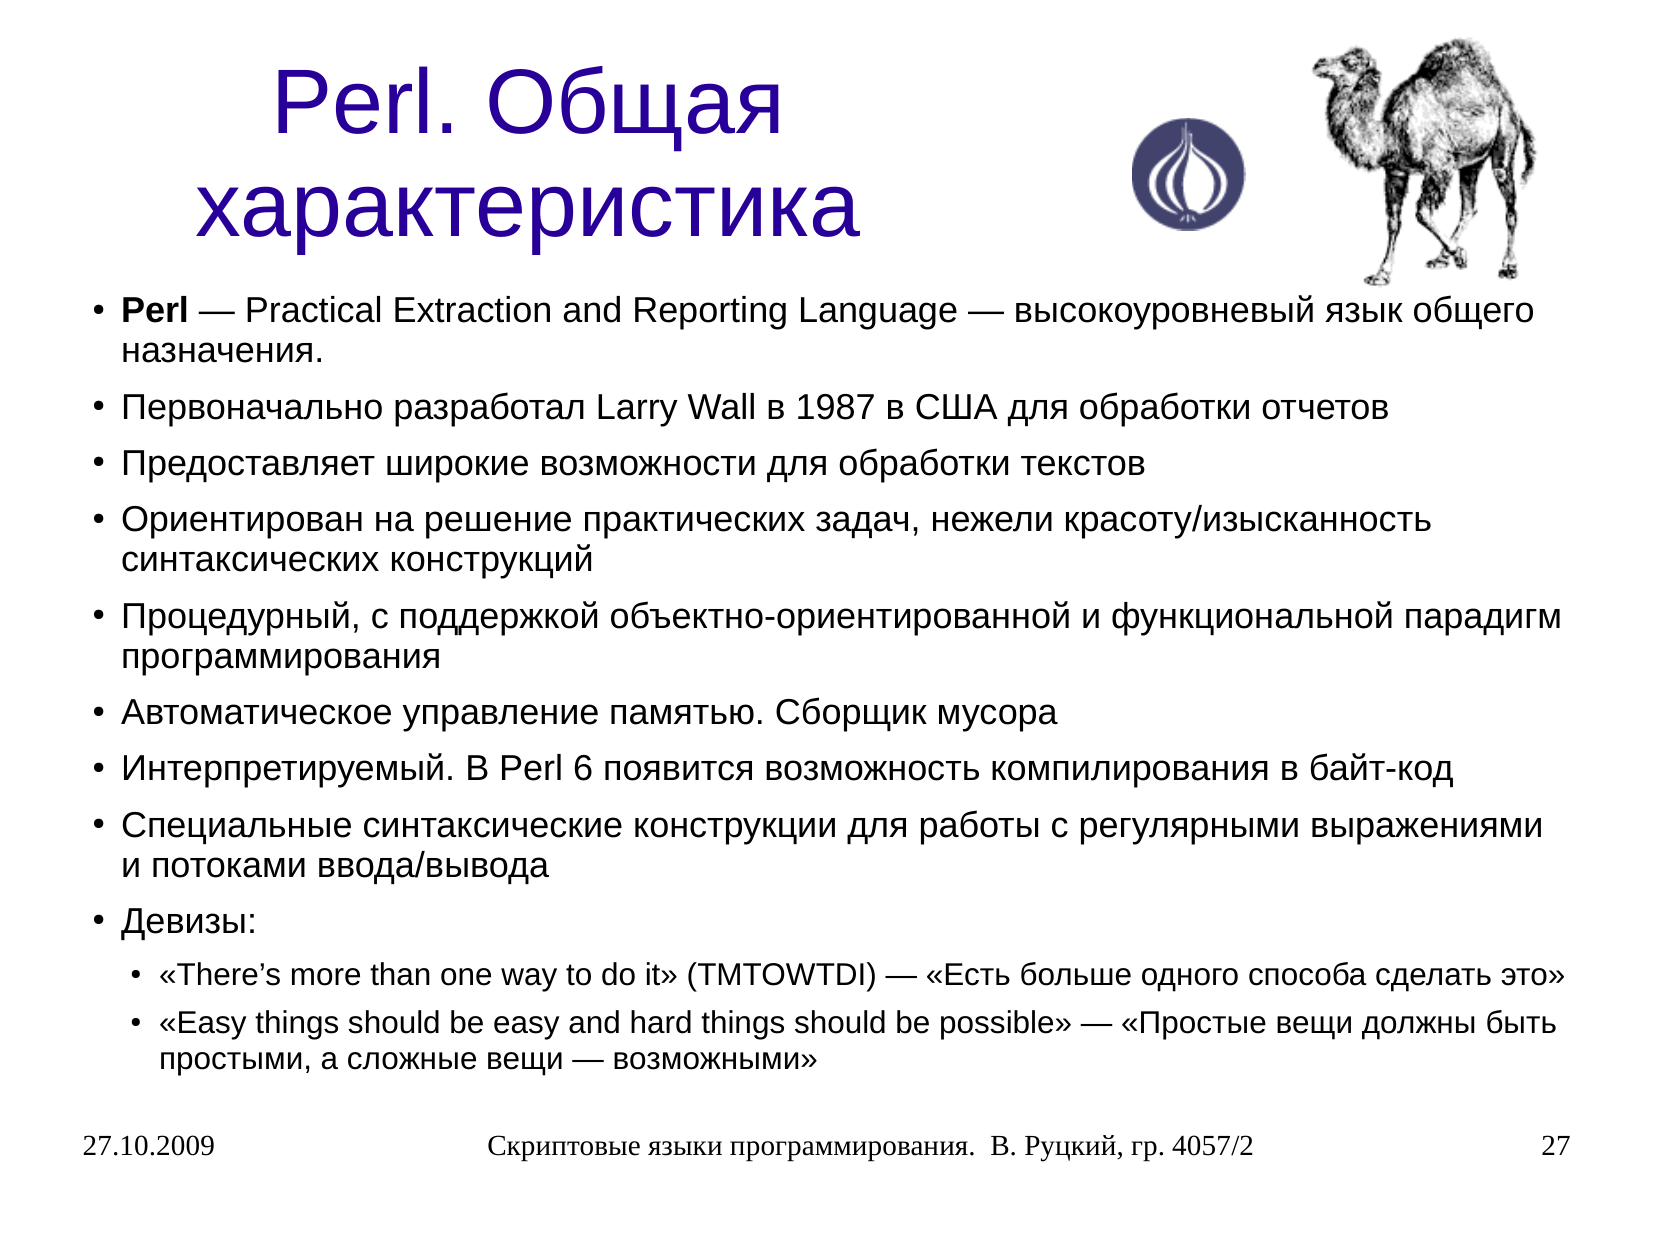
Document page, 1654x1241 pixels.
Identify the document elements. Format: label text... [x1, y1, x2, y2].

picture [1299, 29, 1554, 293]
title Perl. Общая характеристика [82, 50, 975, 256]
picture [1132, 118, 1246, 232]
list Perl — Practical Extraction and Reporting Language — высокоуровневый язык общего назначения. Первоначально разработал Larry Wall в 1987 в США для обработки отчетов Предоставляет широкие возможности для обработки текстов Ориентирован на решение практических задач, нежели красоту/изысканность синтаксических конструкций Процедурный, c поддержкой объектно-ориентированной и функциональной парадигм программирования Автоматическое управление памятью. Сборщик мусора Интерпретируемый. В Perl 6 появится возможность компилирования в байт-код Специальные синтаксические конструкции для работы с регулярными выражениями и потоками ввода/вывода Девизы: «There’s more than one way to do it» (TMTOWTDI) — «Есть больше одного способа сделать это» «Easy things should be easy and hard things should be possible» — «Простые вещи должны быть простыми, а сложные вещи — возможными» [82, 290, 1571, 1109]
